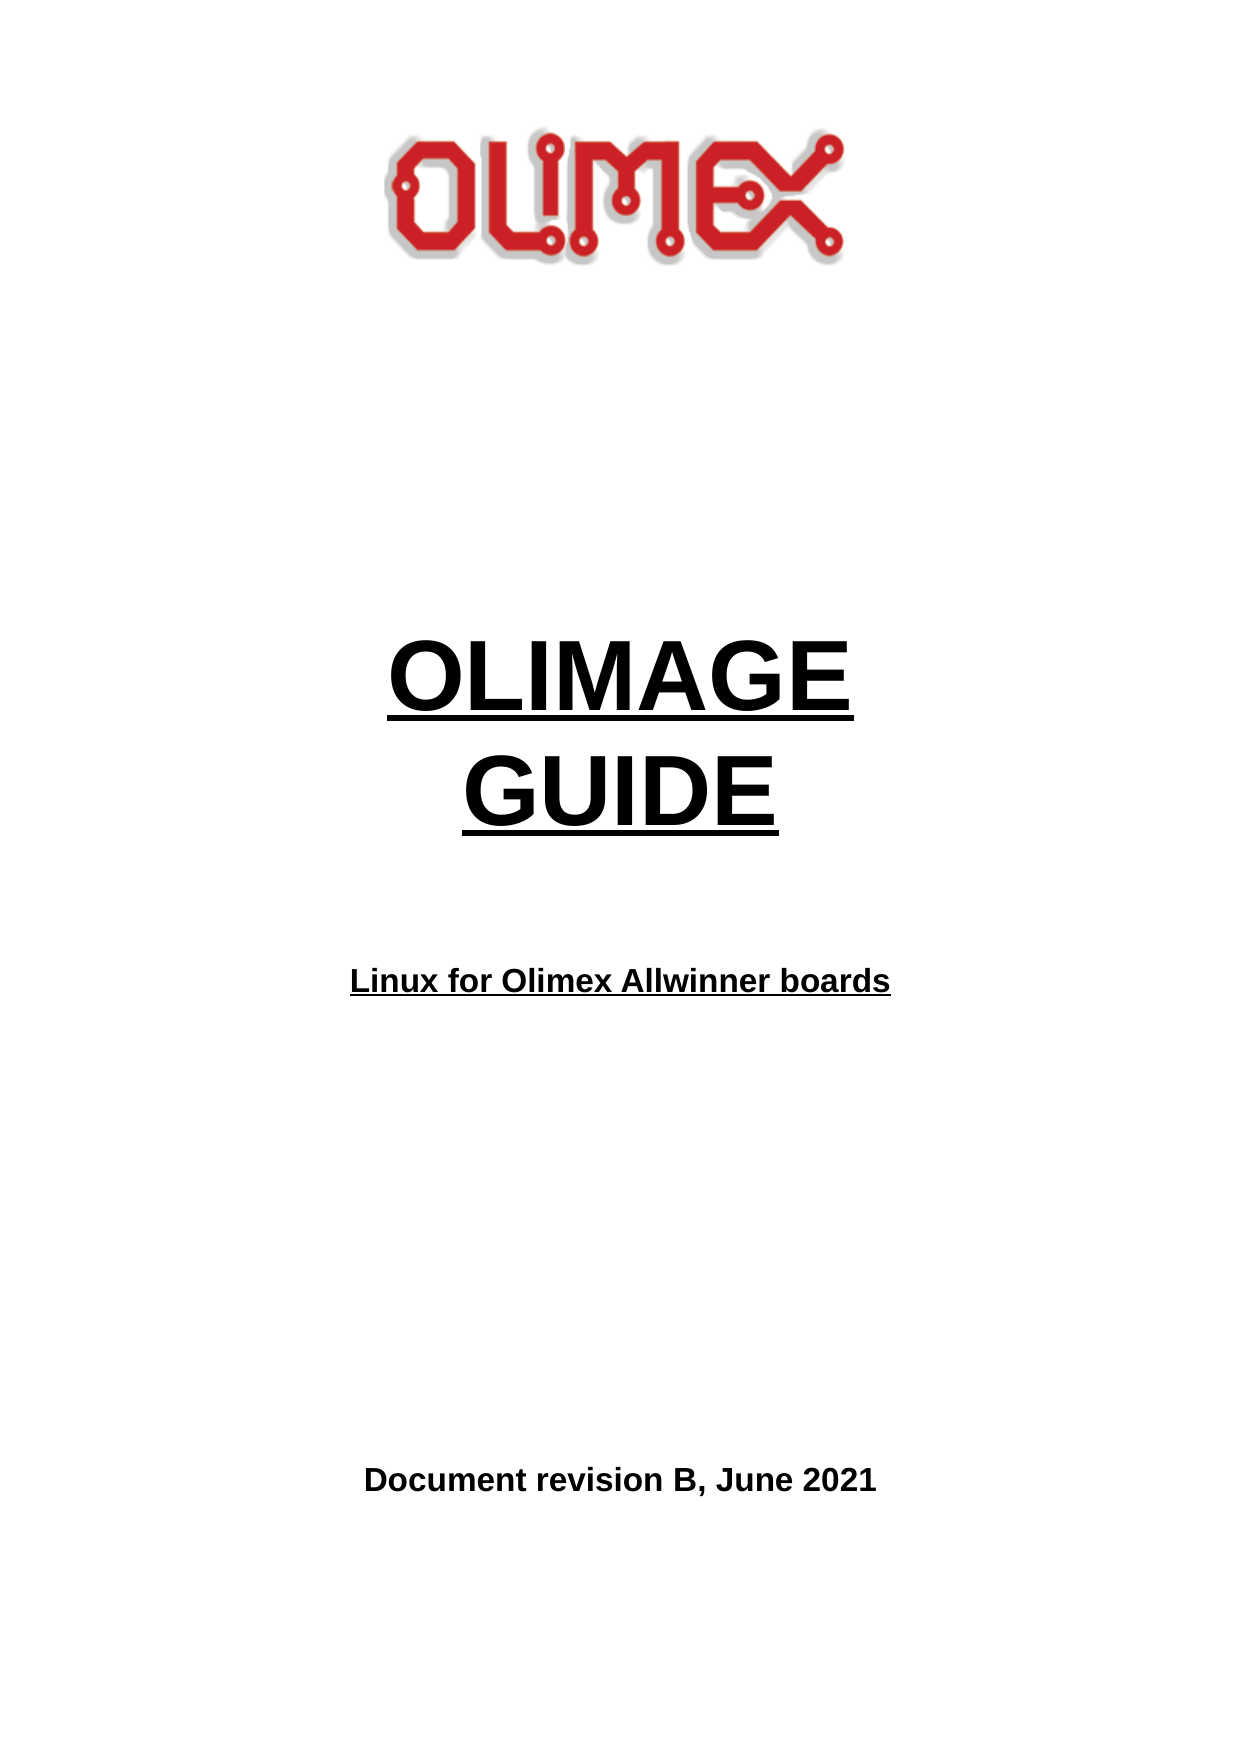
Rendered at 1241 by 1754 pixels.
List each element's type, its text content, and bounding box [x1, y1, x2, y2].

text Document revision B, June 2021 [118, 1459, 1122, 1498]
text Linux for Olimex Allwinner boards [118, 961, 1122, 999]
picture [338, 118, 902, 272]
text GUIDE [118, 731, 1122, 846]
text OLIMAGE [118, 616, 1122, 731]
